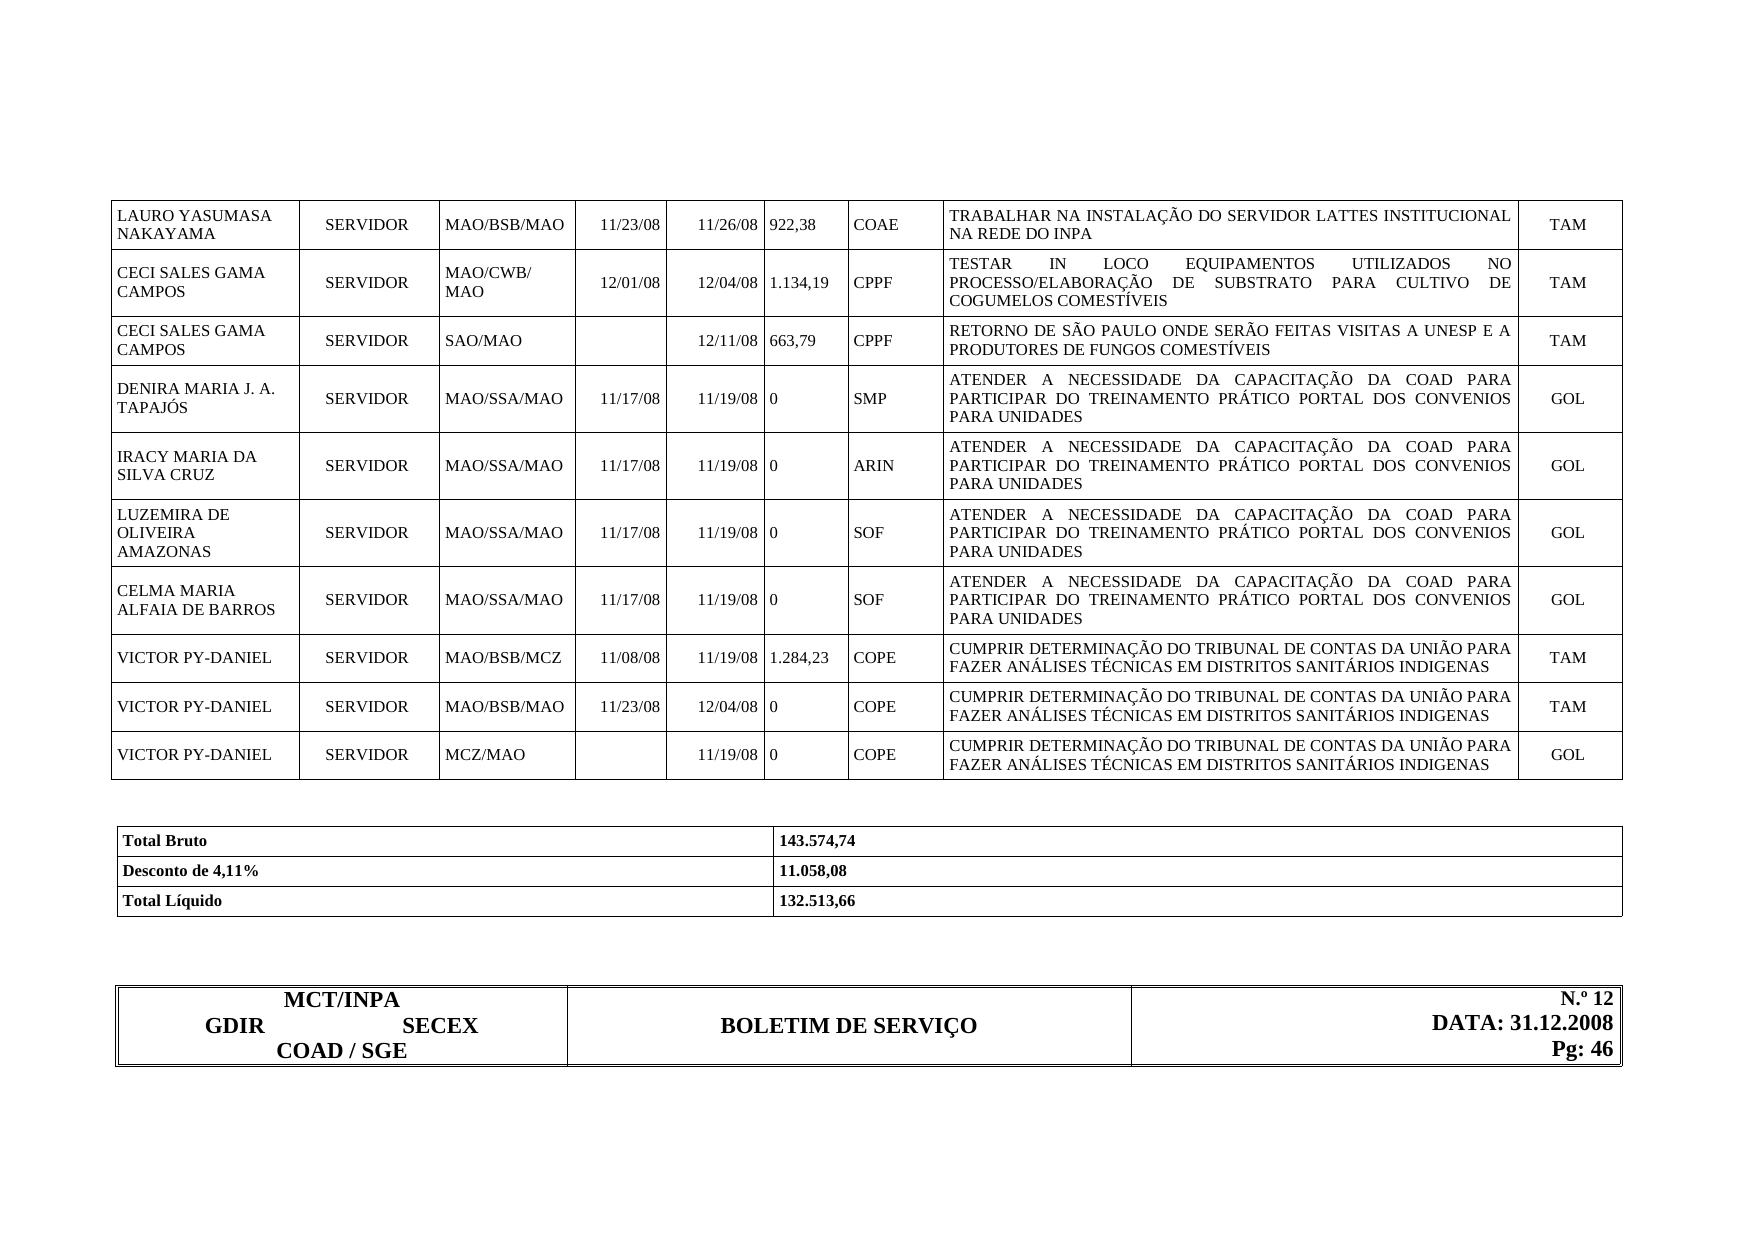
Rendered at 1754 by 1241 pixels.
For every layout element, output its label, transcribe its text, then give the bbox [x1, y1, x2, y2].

table_cell LUZEMIRA DE OLIVEIRA AMAZONAS [112, 500, 299, 566]
table_cell VICTOR PY-DANIEL [112, 683, 299, 731]
table_cell 01/12/08 [576, 250, 666, 316]
table_cell IRACY MARIA DA SILVA CRUZ [112, 433, 299, 499]
table_cell GOL [1519, 732, 1622, 779]
table_header 922,38 [765, 201, 848, 249]
table_header COAE [849, 201, 943, 249]
table_cell TESTAR IN LOCO EQUIPAMENTOS UTILIZADOS NO PROCESSO/ELABORAÇÃO DE SUBSTRATO PARA CULTIVO DE COGUMELOS COMESTÍVEIS [944, 250, 1518, 316]
table_cell RETORNO DE SÃO PAULO ONDE SERÃO FEITAS VISITAS A UNESP E A PRODUTORES DE FUNGOS COMESTÍVEIS [944, 317, 1518, 365]
table_cell [576, 732, 666, 779]
table_cell GOL [1519, 567, 1622, 633]
table_cell DENIRA MARIA J. A. TAPAJÓS [112, 366, 299, 432]
table_cell GOL [1519, 366, 1622, 432]
table_header MAO/BSB/MAO [440, 201, 575, 249]
table_cell COPE [849, 732, 943, 779]
table_cell CELMA MARIA ALFAIA DE BARROS [112, 567, 299, 633]
table_cell 04/12/08 [667, 683, 764, 731]
table_cell Total Líquido [118, 887, 773, 916]
table_header TAM [1519, 201, 1622, 249]
table_cell 04/12/08 [667, 250, 764, 316]
table_cell GOL [1519, 433, 1622, 499]
table_cell CUMPRIR DETERMINAÇÃO DO TRIBUNAL DE CONTAS DA UNIÃO PARA FAZER ANÁLISES TÉCNICAS EM DISTRITOS SANITÁRIOS INDIGENAS [944, 732, 1518, 779]
table_cell 19/11/08 [667, 732, 764, 779]
table_cell 19/11/08 [667, 500, 764, 566]
table_cell SERVIDOR [300, 366, 439, 432]
table_cell [576, 317, 666, 365]
table_cell 19/11/08 [667, 635, 764, 682]
table_header 23/11/08 [576, 201, 666, 249]
table_cell SERVIDOR [300, 317, 439, 365]
table_cell 0 [765, 683, 848, 731]
table_header LAURO YASUMASA NAKAYAMA [112, 201, 299, 249]
table_cell 19/11/08 [667, 567, 764, 633]
table_cell 1.284,23 [765, 635, 848, 682]
table_cell MAO/BSB/MAO [440, 683, 575, 731]
table_cell ATENDER A NECESSIDADE DA CAPACITAÇÃO DA COAD PARA PARTICIPAR DO TREINAMENTO PRÁTICO PORTAL DOS CONVENIOS PARA UNIDADES [944, 366, 1518, 432]
table_cell 23/11/08 [576, 683, 666, 731]
table_cell 0 [765, 567, 848, 633]
table_cell CECI SALES GAMA CAMPOS [112, 317, 299, 365]
table_header BOLETIM DE SERVIÇO [568, 988, 1131, 1064]
table_cell 11/12/08 [667, 317, 764, 365]
table_cell SAO/MAO [440, 317, 575, 365]
table_cell VICTOR PY-DANIEL [112, 732, 299, 779]
table_cell 17/11/08 [576, 500, 666, 566]
table_cell SOF [849, 500, 943, 566]
table_cell SERVIDOR [300, 250, 439, 316]
table_cell VICTOR PY-DANIEL [112, 635, 299, 682]
table_cell MAO/SSA/MAO [440, 366, 575, 432]
table_cell SERVIDOR [300, 433, 439, 499]
table_cell 19/11/08 [667, 366, 764, 432]
table_cell 19/11/08 [667, 433, 764, 499]
table_cell ATENDER A NECESSIDADE DA CAPACITAÇÃO DA COAD PARA PARTICIPAR DO TREINAMENTO PRÁTICO PORTAL DOS CONVENIOS PARA UNIDADES [944, 433, 1518, 499]
table_cell 0 [765, 732, 848, 779]
table_cell SERVIDOR [300, 732, 439, 779]
table_cell CUMPRIR DETERMINAÇÃO DO TRIBUNAL DE CONTAS DA UNIÃO PARA FAZER ANÁLISES TÉCNICAS EM DISTRITOS SANITÁRIOS INDIGENAS [944, 635, 1518, 682]
table_cell TAM [1519, 317, 1622, 365]
table_cell Desconto de 4,11% [118, 857, 773, 886]
table_cell CECI SALES GAMA CAMPOS [112, 250, 299, 316]
table_cell TAM [1519, 635, 1622, 682]
table_cell 17/11/08 [576, 567, 666, 633]
table_cell 0 [765, 433, 848, 499]
table_cell TAM [1519, 250, 1622, 316]
table_cell TAM [1519, 683, 1622, 731]
table_cell SOF [849, 567, 943, 633]
table_cell 17/11/08 [576, 433, 666, 499]
table_cell GOL [1519, 500, 1622, 566]
table_cell SERVIDOR [300, 500, 439, 566]
table_cell 0 [765, 500, 848, 566]
table_cell COPE [849, 635, 943, 682]
table_cell SERVIDOR [300, 683, 439, 731]
table_cell 132.513,66 [774, 887, 1622, 916]
table_cell CPPF [849, 317, 943, 365]
table_cell 17/11/08 [576, 366, 666, 432]
table_header 26/11/08 [667, 201, 764, 249]
table_header SERVIDOR [300, 201, 439, 249]
table_cell SERVIDOR [300, 567, 439, 633]
table_cell MAO/BSB/MCZ [440, 635, 575, 682]
table_cell SERVIDOR [300, 635, 439, 682]
table_header 143.574,74 [774, 827, 1622, 856]
table_cell CUMPRIR DETERMINAÇÃO DO TRIBUNAL DE CONTAS DA UNIÃO PARA FAZER ANÁLISES TÉCNICAS EM DISTRITOS SANITÁRIOS INDIGENAS [944, 683, 1518, 731]
table_cell 08/11/08 [576, 635, 666, 682]
table_cell COPE [849, 683, 943, 731]
table_cell MAO/SSA/MAO [440, 500, 575, 566]
table_cell CPPF [849, 250, 943, 316]
table_cell MAO/CWB/MAO [440, 250, 575, 316]
table_cell 11.058,08 [774, 857, 1622, 886]
table_cell MAO/SSA/MAO [440, 433, 575, 499]
table_cell ATENDER A NECESSIDADE DA CAPACITAÇÃO DA COAD PARA PARTICIPAR DO TREINAMENTO PRÁTICO PORTAL DOS CONVENIOS PARA UNIDADES [944, 567, 1518, 633]
table_cell ARIN [849, 433, 943, 499]
table_header N.º 12 DATA: 31.12.2008 Pg: 46 [1132, 988, 1620, 1064]
table_cell 1.134,19 [765, 250, 848, 316]
table_header MCT/INPA GDIR SECEX COAD / SGE [119, 988, 567, 1064]
table_cell MCZ/MAO [440, 732, 575, 779]
table_cell 0 [765, 366, 848, 432]
table_cell SMP [849, 366, 943, 432]
table_cell ATENDER A NECESSIDADE DA CAPACITAÇÃO DA COAD PARA PARTICIPAR DO TREINAMENTO PRÁTICO PORTAL DOS CONVENIOS PARA UNIDADES [944, 500, 1518, 566]
table_header Total Bruto [118, 827, 773, 856]
table_cell 663,79 [765, 317, 848, 365]
table_cell MAO/SSA/MAO [440, 567, 575, 633]
table_header TRABALHAR NA INSTALAÇÃO DO SERVIDOR LATTES INSTITUCIONAL NA REDE DO INPA [944, 201, 1518, 249]
